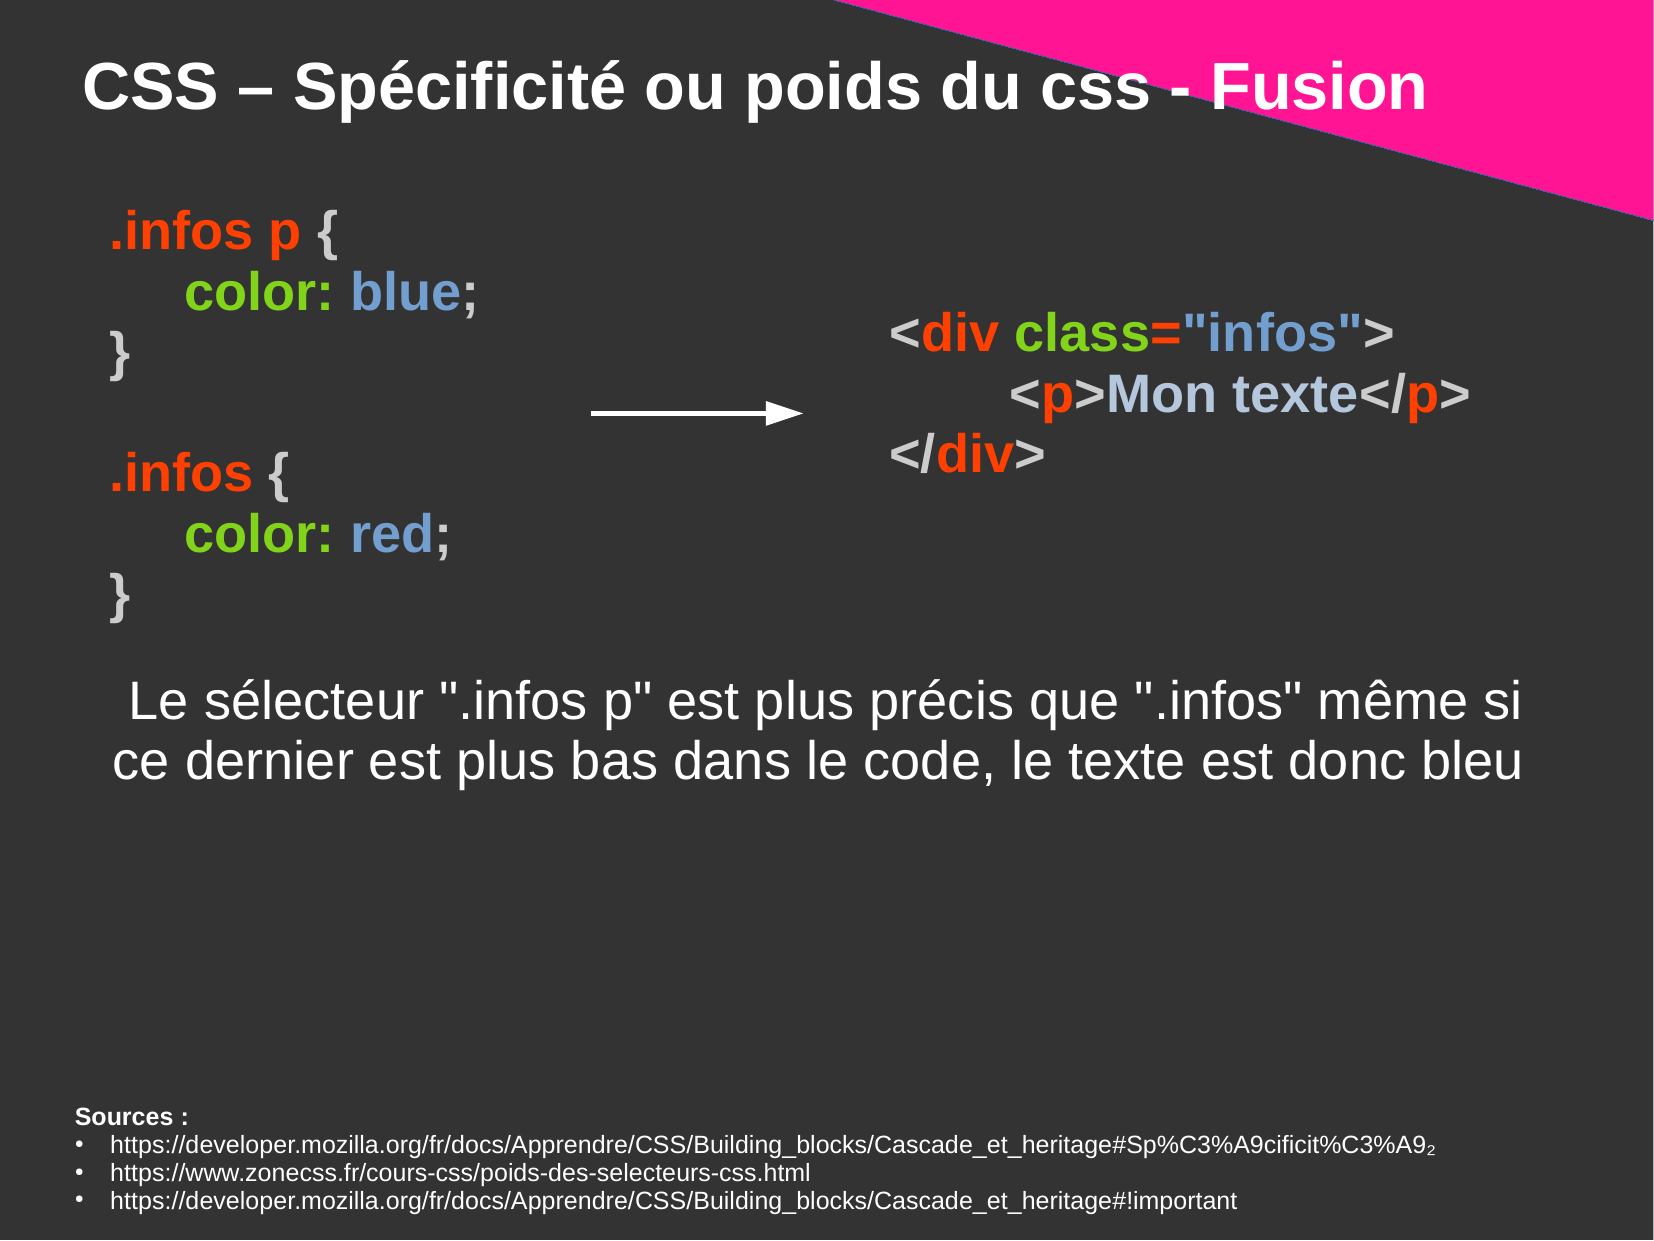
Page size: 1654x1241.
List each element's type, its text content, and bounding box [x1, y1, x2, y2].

title Le sélecteur ".infos p" est plus précis que ".infos" même si ce dernier est plus bas dans le code, le texte est donc bleu [94, 670, 1560, 792]
text_box Sources : https://developer.mozilla.org/fr/docs/Apprendre/CSS/Building_blocks/Cascade_et_heritage#Sp%C3%A9cificit%C3%A9₂ https://www.zonecss.fr/cours-css/poids-des-selecteurs-css.html https://developer.mozilla.org/fr/docs/Apprendre/CSS/Building_blocks/Cascade_et_heritage#!important [60, 1095, 1546, 1241]
text_box [834, 0, 1654, 221]
title CSS – Spécificité ou poids du css - Fusion [82, 49, 1571, 162]
text_box <div class="infos"> <p>Mon texte</p> </div> [874, 295, 1571, 492]
text_box .infos p { color: blue; } .infos { color: red; } [94, 193, 804, 670]
